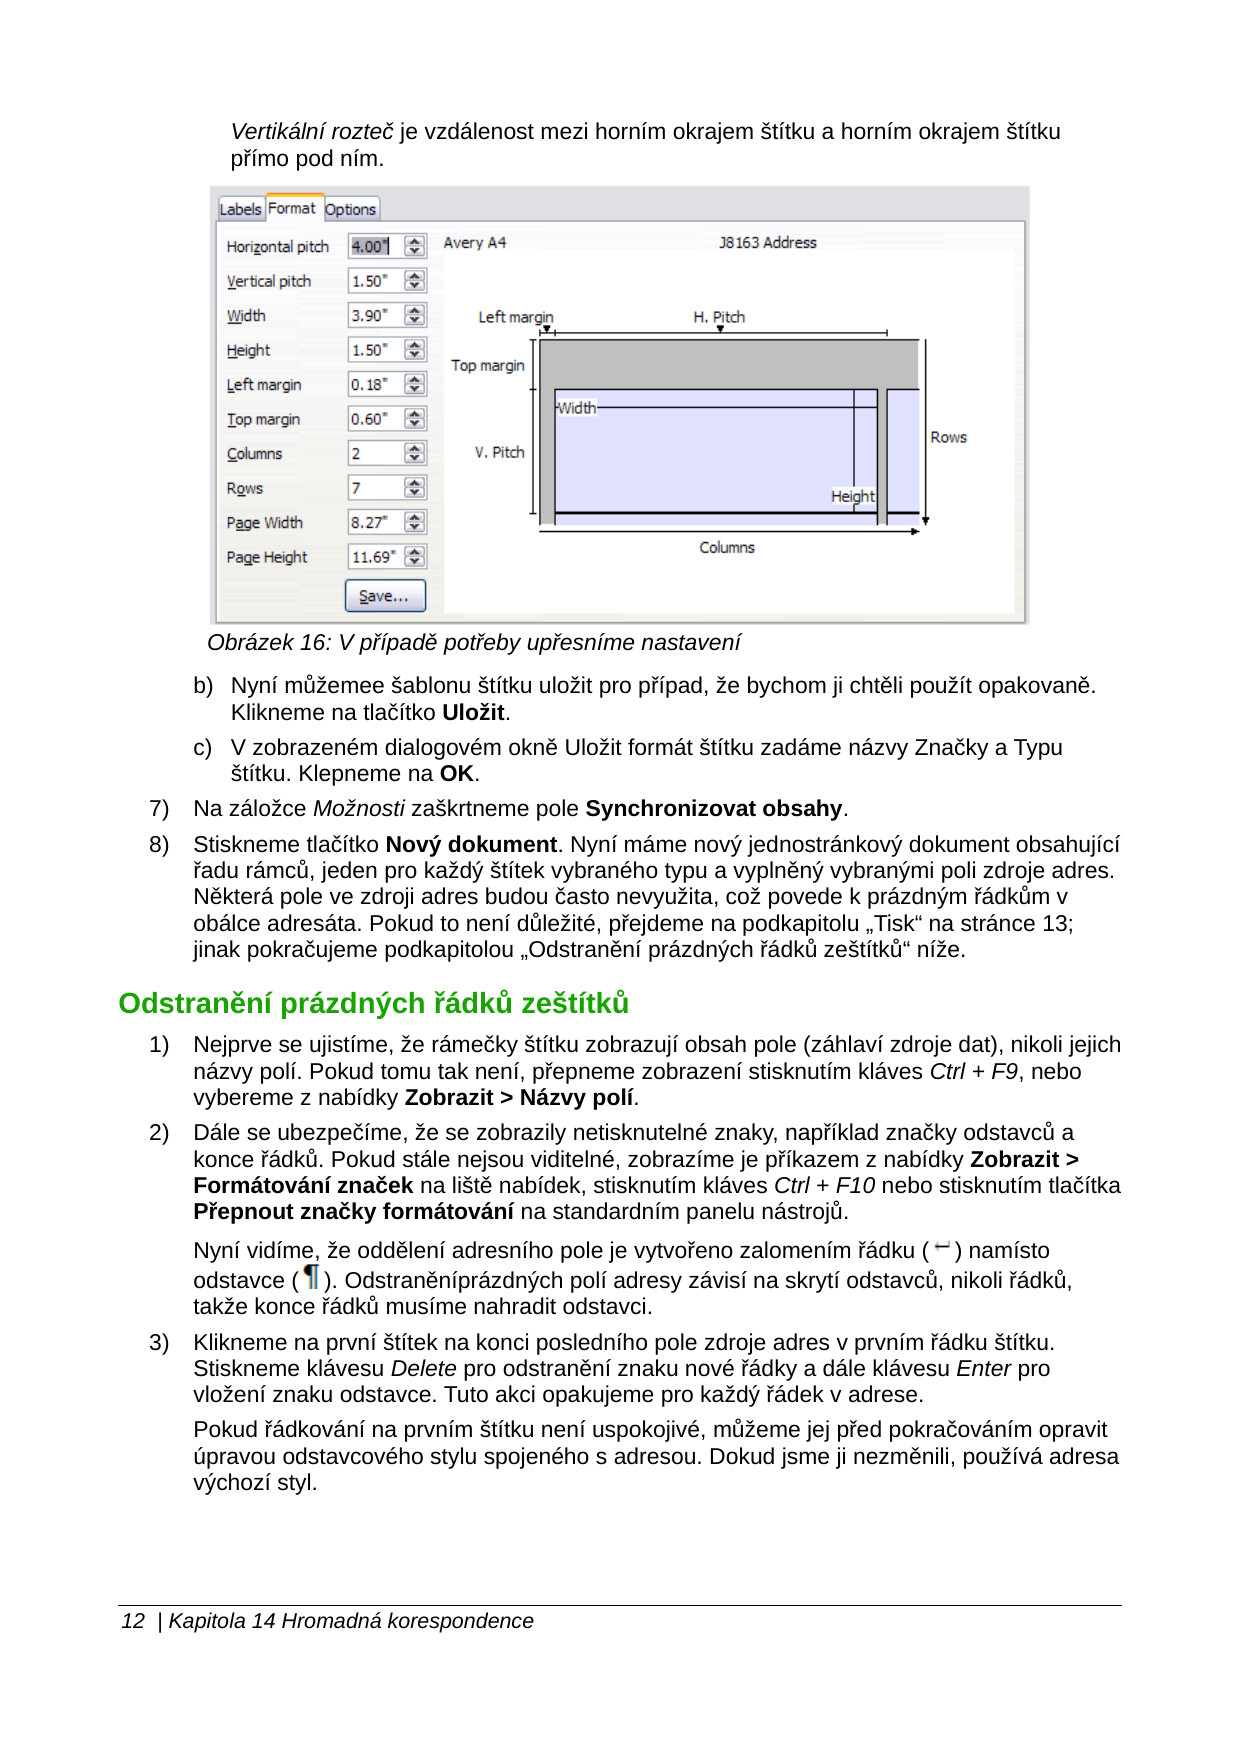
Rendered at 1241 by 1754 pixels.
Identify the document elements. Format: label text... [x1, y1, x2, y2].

list Nyní můžemee šablonu štítku uložit pro případ, že bychom ji chtěli použít opakovaně. Klikneme na tlačítko Uložit. [193, 672, 1122, 725]
list Klikneme na první štítek na konci posledního pole zdroje adres v prvním řádku štítku. Stiskneme klávesu Delete pro odstranění znaku nové řádky a dále klávesu Enter pro vložení znaku odstavce. Tuto akci opakujeme pro každý řádek v adrese. [169, 1328, 1122, 1408]
list V zobrazeném dialogovém okně Uložit formát štítku zadáme názvy Značky a Typu štítku. Klepneme na OK. [193, 734, 1122, 787]
text Obrázek 16: V případě potřeby upřesníme nastavení [207, 629, 1033, 655]
list Nyní vidíme, že oddělení adresního pole je vytvořeno zalomením řádku () namísto odstavce (). Odstraněníprázdných polí adresy závisí na skrytí odstavců, nikoli řádků, takže konce řádků musíme nahradit odstavci. [193, 1233, 1122, 1320]
list Nejprve se ujistíme, že rámečky štítku zobrazují obsah pole (záhlaví zdroje dat), nikoli jejich názvy polí. Pokud tomu tak není, přepneme zobrazení stisknutím kláves Ctrl + F9, nebo vybereme z nabídky Zobrazit > Názvy polí. [169, 1031, 1122, 1110]
subtitle Odstranění prázdných řádků zeštítků [118, 986, 1122, 1019]
picture [206, 182, 1034, 629]
list Vertikální rozteč je vzdálenost mezi horním okrajem štítku a horním okrajem štítku přímo pod ním. [192, 118, 1122, 171]
list Dále se ubezpečíme, že se zobrazily netisknutelné znaky, například značky odstavců a konce řádků. Pokud stále nejsou viditelné, zobrazíme je příkazem z nabídky Zobrazit > Formátování značek na liště nabídek, stisknutím kláves Ctrl + F10 nebo stisknutím tlačítka Přepnout značky formátování na standardním panelu nástrojů. [169, 1119, 1122, 1225]
list Stiskneme tlačítko Nový dokument. Nyní máme nový jednostránkový dokument obsahující řadu rámců, jeden pro každý štítek vybraného typu a vyplněný vybranými poli zdroje adres. Některá pole ve zdroji adres budou často nevyužita, což povede k prázdným řádkům v obálce adresáta. Pokud to není důležité, přejdeme na podkapitolu „Tisk“ na stránce 13; jinak pokračujeme podkapitolou „Odstranění prázdných řádků ze štítků“ níže. [169, 831, 1122, 962]
picture [929, 1233, 955, 1259]
picture [298, 1263, 324, 1289]
list Pokud řádkování na prvním štítku není uspokojivé, můžeme jej před pokračováním opravit úpravou odstavcového stylu spojeného s adresou. Dokud jsme ji nezměnili, používá adresa výchozí styl. [193, 1416, 1122, 1496]
list Na záložce Možnosti zaškrtneme pole Synchronizovat obsahy. [169, 795, 1122, 822]
